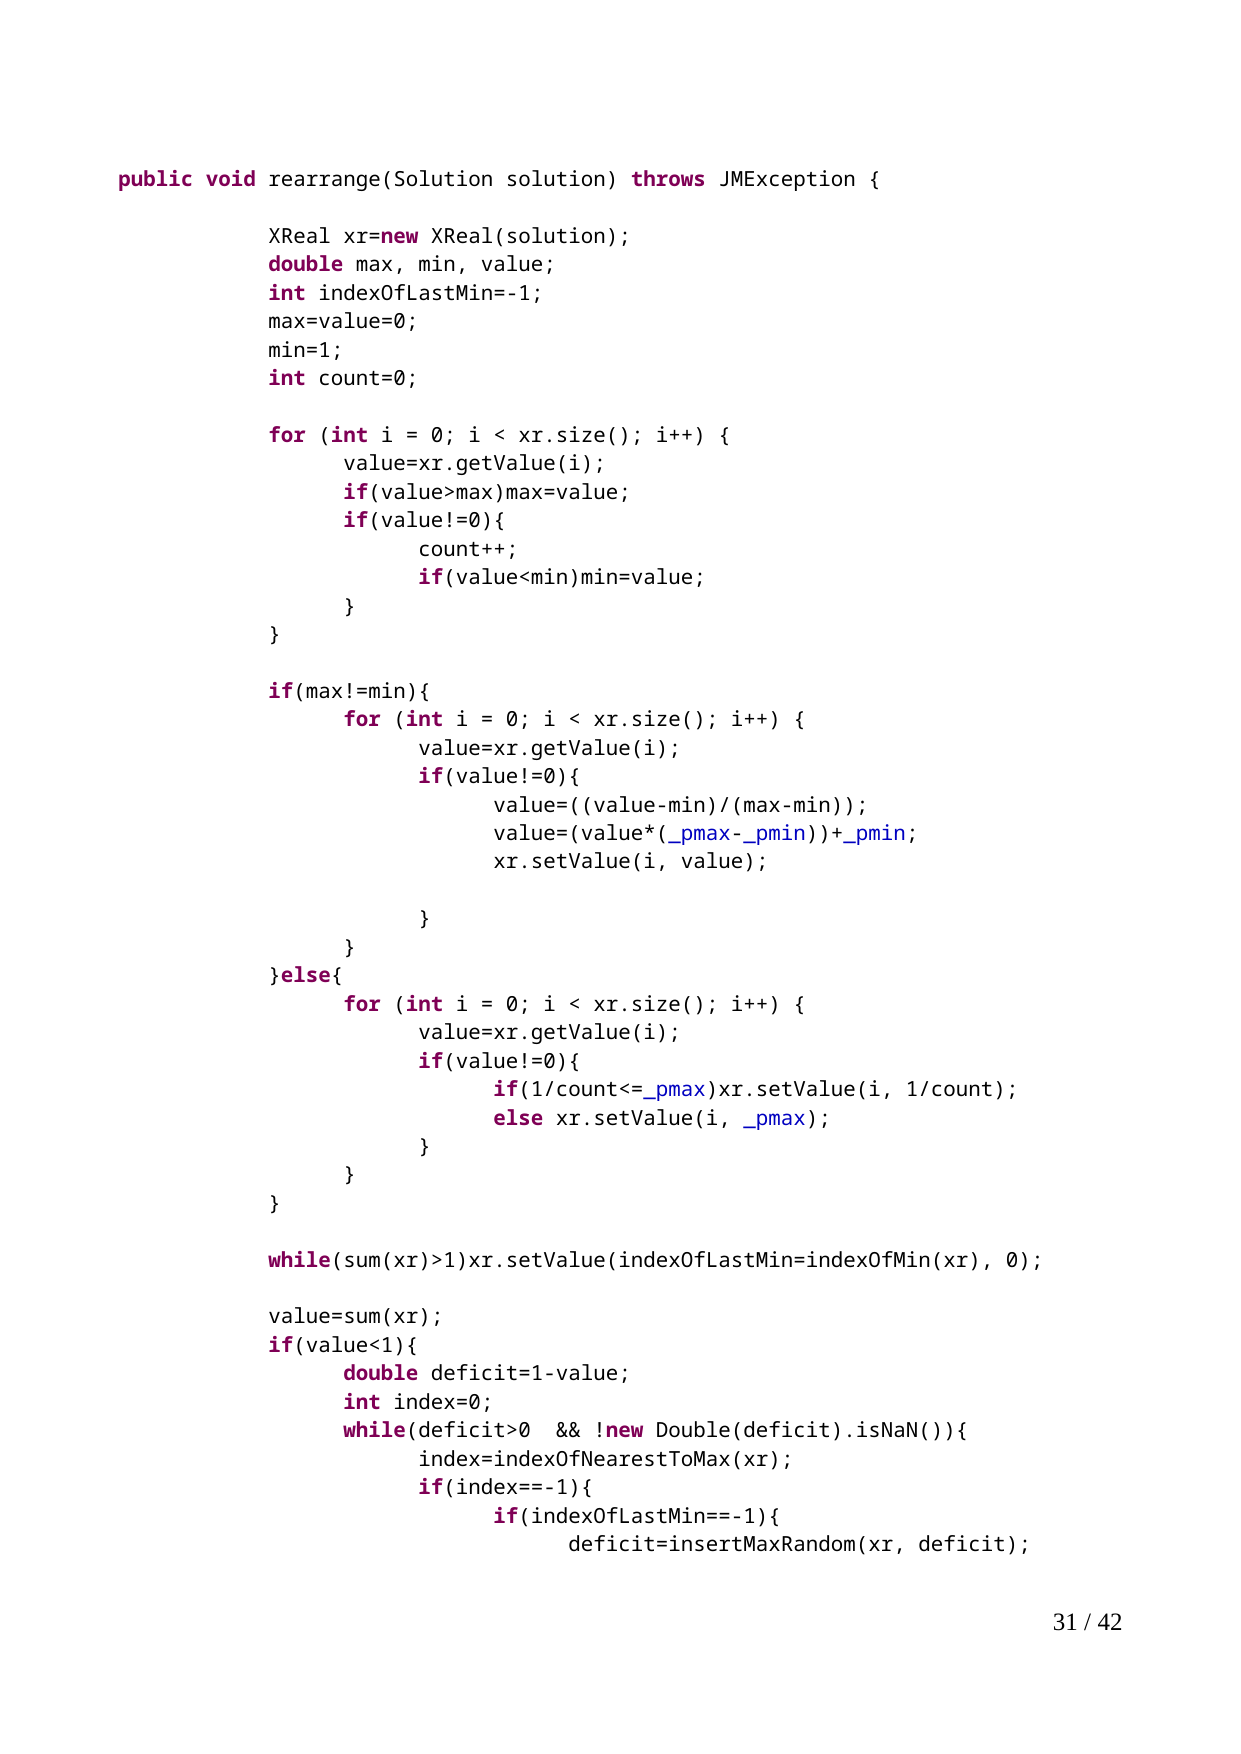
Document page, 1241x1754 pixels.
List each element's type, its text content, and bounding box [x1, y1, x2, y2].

text max=value=0; [118, 306, 1122, 335]
text double deficit=1-value; [118, 1358, 1122, 1387]
text value=((value-min)/(max-min)); [118, 790, 1122, 818]
text count++; [118, 534, 1122, 562]
text } [118, 1159, 1122, 1188]
text for (int i = 0; i < xr.size(); i++) { [118, 704, 1122, 733]
text if(value!=0){ [118, 505, 1122, 534]
text if(value>max)max=value; [118, 477, 1122, 505]
text value=xr.getValue(i); [118, 733, 1122, 761]
text if(indexOfLastMin==-1){ [118, 1501, 1122, 1529]
text for (int i = 0; i < xr.size(); i++) { [118, 989, 1122, 1017]
text deficit=insertMaxRandom(xr, deficit); [118, 1529, 1122, 1558]
text else xr.setValue(i, _pmax); [118, 1103, 1122, 1131]
text value=xr.getValue(i); [118, 1017, 1122, 1046]
text int count=0; [118, 363, 1122, 392]
text } [118, 1188, 1122, 1216]
text if(value<1){ [118, 1330, 1122, 1358]
text index=indexOfNearestToMax(xr); [118, 1444, 1122, 1472]
text } [118, 591, 1122, 619]
text int index=0; [118, 1387, 1122, 1415]
text } [118, 1131, 1122, 1159]
text value=xr.getValue(i); [118, 448, 1122, 477]
text XReal xr=new XReal(solution); [118, 221, 1122, 249]
text } [118, 903, 1122, 932]
text } [118, 619, 1122, 648]
text }else{ [118, 960, 1122, 989]
text while(deficit>0 && !new Double(deficit).isNaN()){ [118, 1415, 1122, 1444]
text value=(value*(_pmax-_pmin))+_pmin; [118, 818, 1122, 847]
text public void rearrange(Solution solution) throws JMException { [118, 164, 1122, 193]
text } [118, 932, 1122, 960]
text if(max!=min){ [118, 676, 1122, 704]
text xr.setValue(i, value); [118, 847, 1122, 903]
text if(1/count<=_pmax)xr.setValue(i, 1/count); [118, 1074, 1122, 1103]
text value=sum(xr); [118, 1302, 1122, 1330]
text min=1; [118, 335, 1122, 363]
text if(value<min)min=value; [118, 562, 1122, 591]
text int indexOfLastMin=-1; [118, 278, 1122, 306]
text double max, min, value; [118, 249, 1122, 278]
text if(index==-1){ [118, 1472, 1122, 1501]
text if(value!=0){ [118, 1046, 1122, 1074]
text while(sum(xr)>1)xr.setValue(indexOfLastMin=indexOfMin(xr), 0); [118, 1245, 1122, 1273]
text for (int i = 0; i < xr.size(); i++) { [118, 420, 1122, 448]
text if(value!=0){ [118, 761, 1122, 790]
